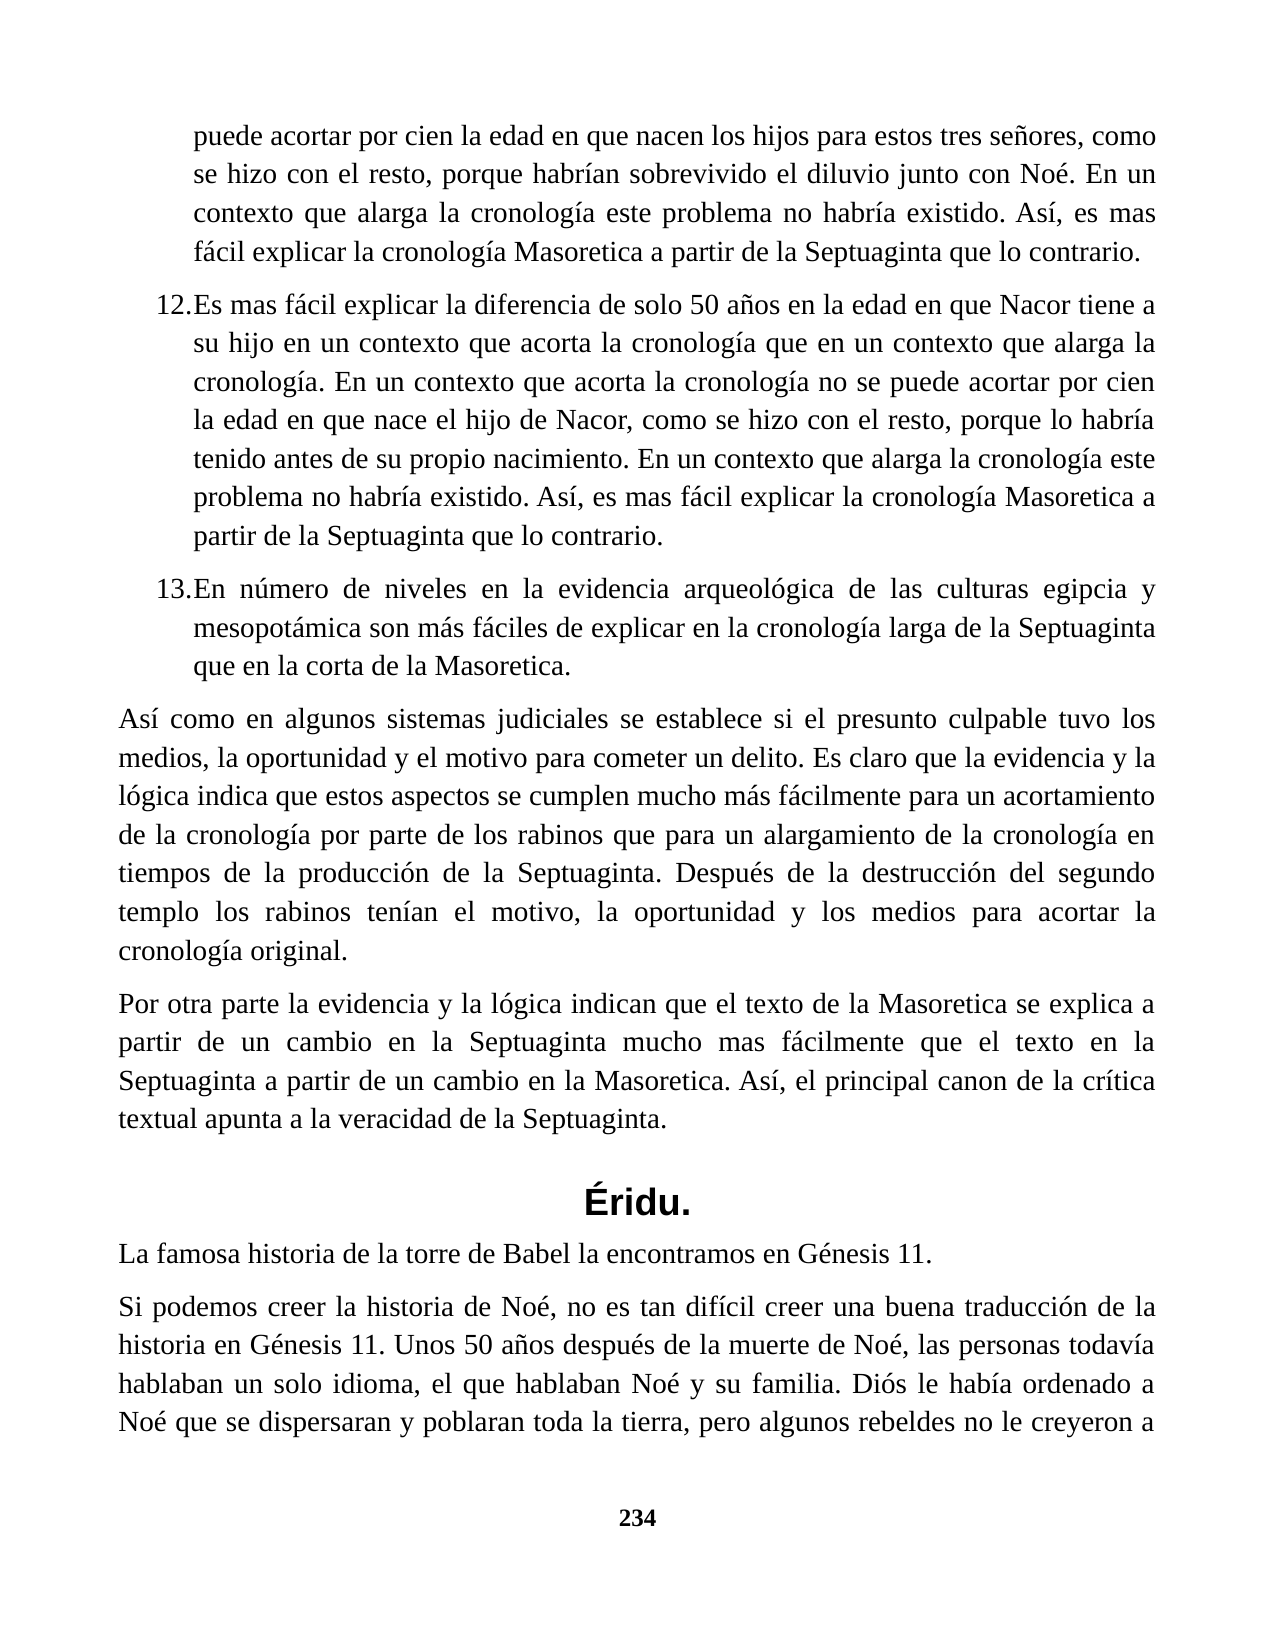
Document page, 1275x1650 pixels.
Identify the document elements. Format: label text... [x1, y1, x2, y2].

text La famosa historia de la torre de Babel la encontramos en Génesis 11. [118, 1236, 1157, 1269]
subtitle Éridu. [118, 1179, 1157, 1223]
text Si podemos creer la historia de Noé, no es tan difícil creer una buena traducción de la historia en Génesis 11. Unos 50 años después de la muerte de Noé, las personas todavía hablaban un solo idioma, el que hablaban Noé y su familia. Diós le había ordenado a Noé que se dispersaran y poblaran toda la tierra, pero algunos rebeldes no le creyeron a [118, 1289, 1157, 1438]
text Por otra parte la evidencia y la lógica indican que el texto de la Masoretica se explica a partir de un cambio en la Septuaginta mucho mas fácilmente que el texto en la Septuaginta a partir de un cambio en la Masoretica. Así, el principal canon de la crítica textual apunta a la veracidad de la Septuaginta. [118, 986, 1157, 1135]
text Así como en algunos sistemas judiciales se establece si el presunto culpable tuvo los medios, la oportunidad y el motivo para cometer un delito. Es claro que la evidencia y la lógica indica que estos aspectos se cumplen mucho más fácilmente para un acortamiento de la cronología por parte de los rabinos que para un alargamiento de la cronología en tiempos de la producción de la Septuaginta. Después de la destrucción del segundo templo los rabinos tenían el motivo, la oportunidad y los medios para acortar la cronología original. [118, 701, 1157, 966]
list Es mas fácil explicar la diferencia de solo 50 años en la edad en que Nacor tiene a su hijo en un contexto que acorta la cronología que en un contexto que alarga la cronología. En un contexto que acorta la cronología no se puede acortar por cien la edad en que nace el hijo de Nacor, como se hizo con el resto, porque lo habría tenido antes de su propio nacimiento. En un contexto que alarga la cronología este problema no habría existido. Así, es mas fácil explicar la cronología Masoretica a partir de la Septuaginta que lo contrario. [156, 287, 1157, 552]
list En número de niveles en la evidencia arqueológica de las culturas egipcia y mesopotámica son más fáciles de explicar en la cronología larga de la Septuaginta que en la corta de la Masoretica. [156, 571, 1157, 682]
list puede acortar por cien la edad en que nacen los hijos para estos tres señores, como se hizo con el resto, porque habrían sobrevivido el diluvio junto con Noé. En un contexto que alarga la cronología este problema no habría existido. Así, es mas fácil explicar la cronología Masoretica a partir de la Septuaginta que lo contrario. [156, 118, 1157, 267]
